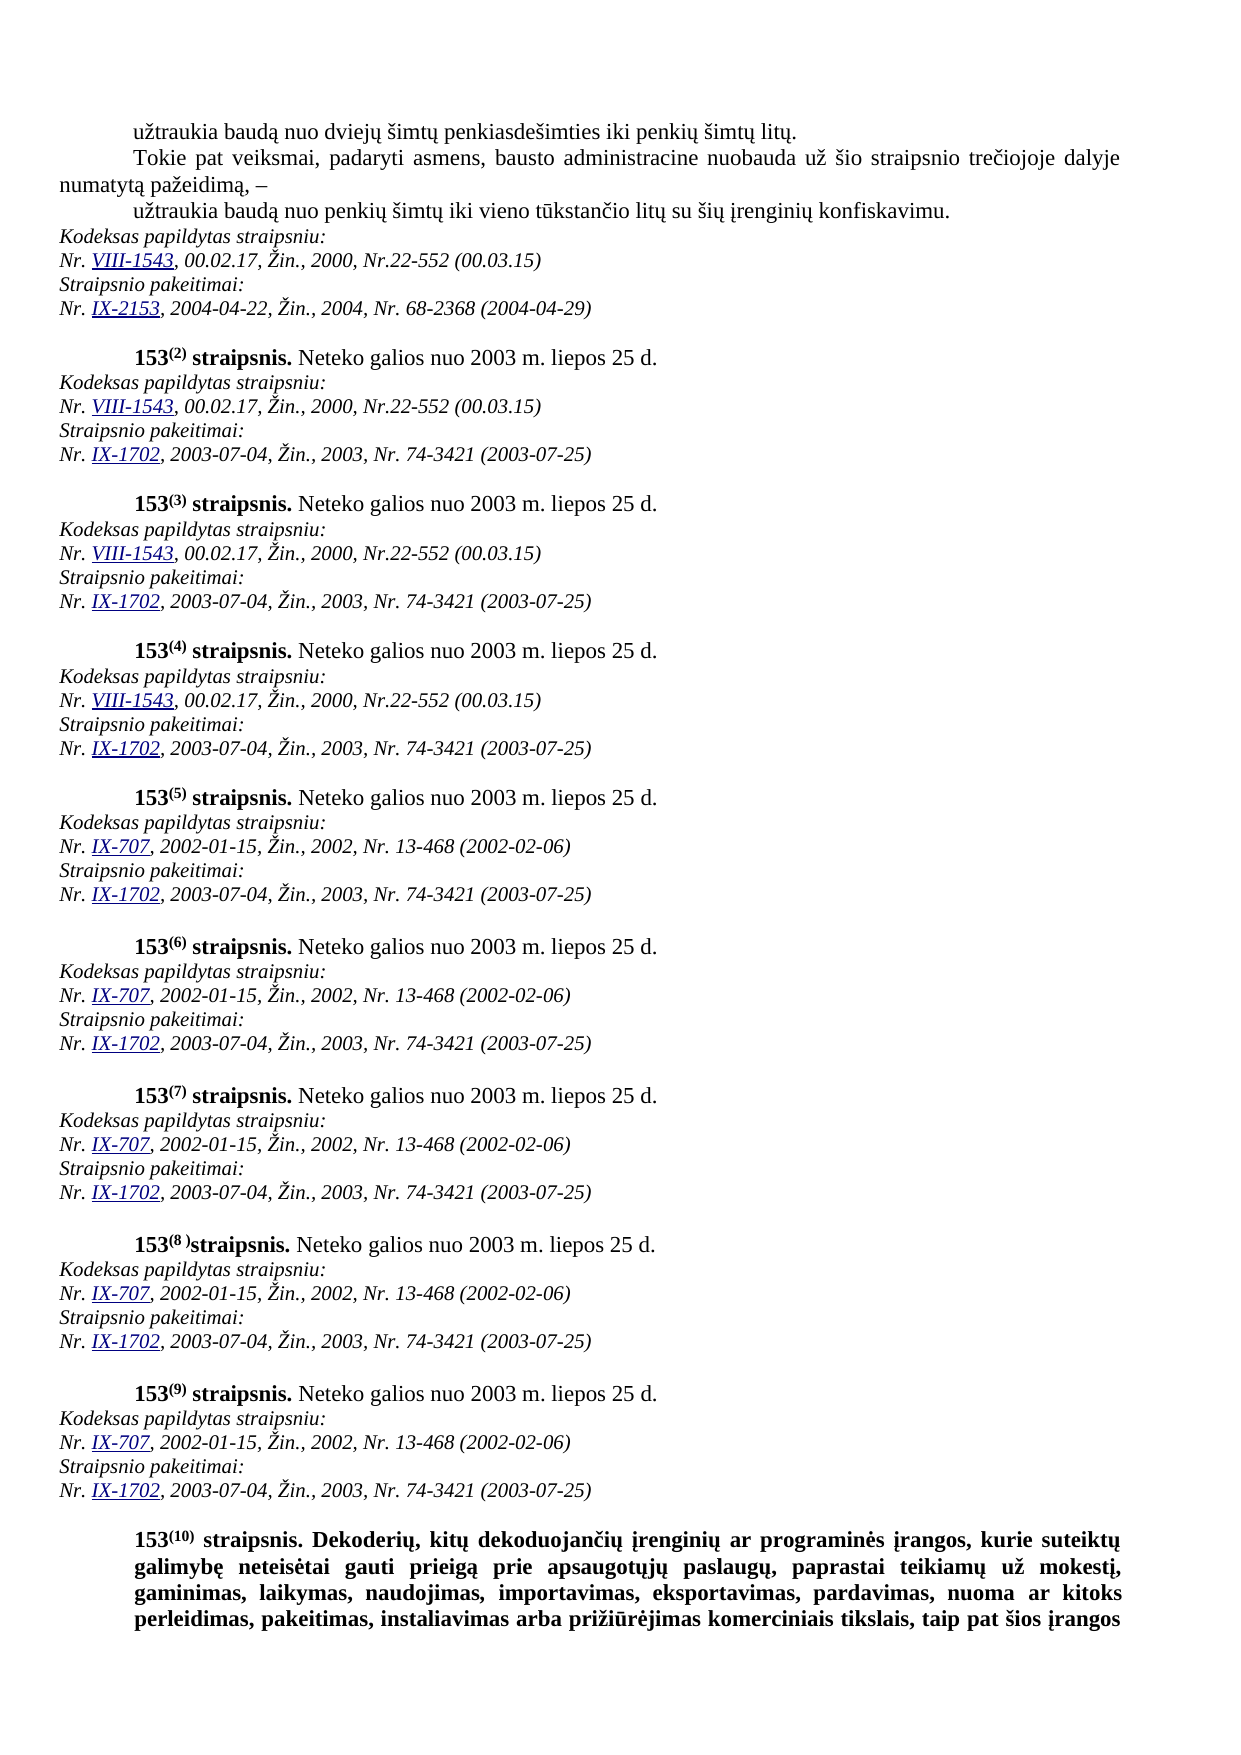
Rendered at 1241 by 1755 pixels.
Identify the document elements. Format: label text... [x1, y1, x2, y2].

text 153(7) straipsnis. Neteko galios nuo 2003 m. liepos 25 d. [59, 1082, 1122, 1108]
text Nr. IX-707, 2002-01-15, Žin., 2002, Nr. 13-468 (2002-02-06) [59, 834, 1122, 858]
text Kodeksas papildytas straipsniu: [59, 810, 1122, 834]
text Kodeksas papildytas straipsniu: [59, 223, 1122, 248]
text užtraukia baudą nuo penkių šimtų iki vieno tūkstančio litų su šių įrenginių konfiskavimu. [59, 197, 1122, 223]
text Straipsnio pakeitimai: [59, 712, 1122, 736]
text Tokie pat veiksmai, padaryti asmens, bausto administracine nuobauda už šio straipsnio trečiojoje dalyje numatytą pažeidimą, – [59, 144, 1122, 197]
text Straipsnio pakeitimai: [59, 565, 1122, 589]
text Straipsnio pakeitimai: [59, 858, 1122, 882]
text Straipsnio pakeitimai: [59, 272, 1122, 296]
text 153(10) straipsnis. Dekoderių, kitų dekoduojančių įrenginių ar programinės įrangos, kurie suteiktų galimybę neteisėtai gauti prieigą prie apsaugotųjų paslaugų, paprastai teikiamų už mokestį, gaminimas, laikymas, naudojimas, importavimas, eksportavimas, pardavimas, nuoma ar kitoks perleidimas, pakeitimas, instaliavimas arba prižiūrėjimas komerciniais tikslais, taip pat šios įrangos [134, 1526, 1122, 1632]
text Kodeksas papildytas straipsniu: [59, 517, 1122, 541]
text Straipsnio pakeitimai: [59, 1454, 1122, 1478]
text Kodeksas papildytas straipsniu: [59, 1257, 1122, 1281]
text 153(2) straipsnis. Neteko galios nuo 2003 m. liepos 25 d. [59, 344, 1122, 370]
text Nr. IX-707, 2002-01-15, Žin., 2002, Nr. 13-468 (2002-02-06) [59, 983, 1122, 1007]
text Nr. IX-707, 2002-01-15, Žin., 2002, Nr. 13-468 (2002-02-06) [59, 1132, 1122, 1156]
text Kodeksas papildytas straipsniu: [59, 663, 1122, 688]
text Straipsnio pakeitimai: [59, 1007, 1122, 1031]
text Straipsnio pakeitimai: [59, 1305, 1122, 1329]
text Nr. IX-1702, 2003-07-04, Žin., 2003, Nr. 74-3421 (2003-07-25) [59, 1478, 1122, 1502]
text 153(8 )straipsnis. Neteko galios nuo 2003 m. liepos 25 d. [59, 1231, 1122, 1257]
text Kodeksas papildytas straipsniu: [59, 1108, 1122, 1132]
text 153(6) straipsnis. Neteko galios nuo 2003 m. liepos 25 d. [59, 933, 1122, 959]
text Nr. IX-1702, 2003-07-04, Žin., 2003, Nr. 74-3421 (2003-07-25) [59, 1329, 1122, 1353]
text 153(4) straipsnis. Neteko galios nuo 2003 m. liepos 25 d. [59, 637, 1122, 663]
text Kodeksas papildytas straipsniu: [59, 1406, 1122, 1430]
text Straipsnio pakeitimai: [59, 1156, 1122, 1180]
text užtraukia baudą nuo dviejų šimtų penkiasdešimties iki penkių šimtų litų. [59, 118, 1122, 144]
text 153(9) straipsnis. Neteko galios nuo 2003 m. liepos 25 d. [59, 1380, 1122, 1406]
text Nr. IX-1702, 2003-07-04, Žin., 2003, Nr. 74-3421 (2003-07-25) [59, 882, 1122, 906]
text Nr. VIII-1543, 00.02.17, Žin., 2000, Nr.22-552 (00.03.15) [59, 688, 1122, 712]
text 153(3) straipsnis. Neteko galios nuo 2003 m. liepos 25 d. [59, 491, 1122, 517]
text Nr. IX-1702, 2003-07-04, Žin., 2003, Nr. 74-3421 (2003-07-25) [59, 736, 1122, 760]
text Straipsnio pakeitimai: [59, 418, 1122, 442]
text Nr. IX-1702, 2003-07-04, Žin., 2003, Nr. 74-3421 (2003-07-25) [59, 442, 1122, 466]
text Kodeksas papildytas straipsniu: [59, 370, 1122, 394]
text Nr. VIII-1543, 00.02.17, Žin., 2000, Nr.22-552 (00.03.15) [59, 248, 1122, 272]
text Nr. VIII-1543, 00.02.17, Žin., 2000, Nr.22-552 (00.03.15) [59, 394, 1122, 418]
text 153(5) straipsnis. Neteko galios nuo 2003 m. liepos 25 d. [59, 784, 1122, 810]
text Nr. VIII-1543, 00.02.17, Žin., 2000, Nr.22-552 (00.03.15) [59, 541, 1122, 565]
text Kodeksas papildytas straipsniu: [59, 959, 1122, 983]
text Nr. IX-1702, 2003-07-04, Žin., 2003, Nr. 74-3421 (2003-07-25) [59, 589, 1122, 613]
text Nr. IX-1702, 2003-07-04, Žin., 2003, Nr. 74-3421 (2003-07-25) [59, 1031, 1122, 1055]
text Nr. IX-707, 2002-01-15, Žin., 2002, Nr. 13-468 (2002-02-06) [59, 1430, 1122, 1454]
text Nr. IX-1702, 2003-07-04, Žin., 2003, Nr. 74-3421 (2003-07-25) [59, 1180, 1122, 1204]
text Nr. IX-2153, 2004-04-22, Žin., 2004, Nr. 68-2368 (2004-04-29) [59, 296, 1122, 320]
text Nr. IX-707, 2002-01-15, Žin., 2002, Nr. 13-468 (2002-02-06) [59, 1281, 1122, 1305]
